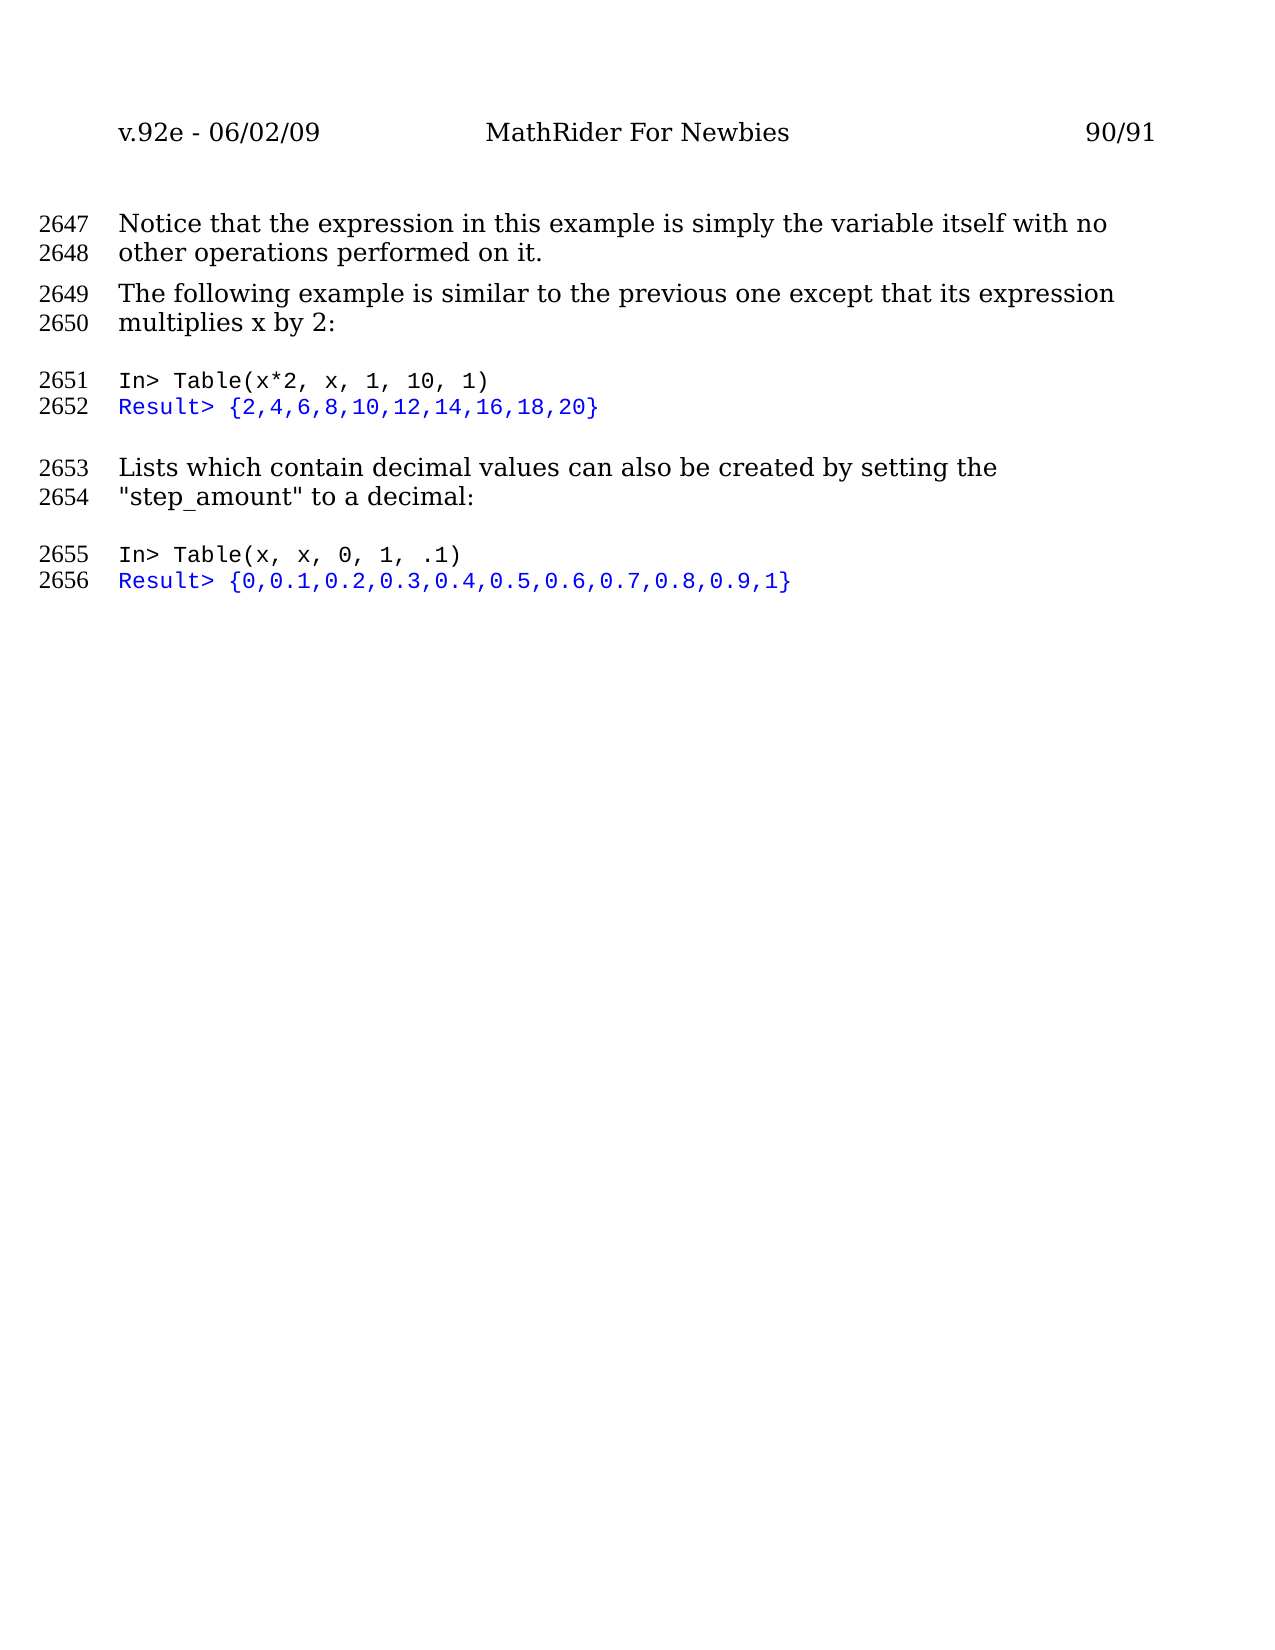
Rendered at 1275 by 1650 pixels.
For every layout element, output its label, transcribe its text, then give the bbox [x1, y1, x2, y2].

text Lists which contain decimal values can also be created by setting the "step_amount" to a decimal: [118, 453, 1157, 512]
text Result> {2,4,6,8,10,12,14,16,18,20} [118, 395, 1157, 421]
text Notice that the expression in this example is simply the variable itself with no other operations performed on it. [118, 209, 1157, 267]
text The following example is similar to the previous one except that its expression multiplies x by 2: [118, 279, 1157, 337]
text In> Table(x*2, x, 1, 10, 1) [118, 369, 1157, 395]
text Result> {0,0.1,0.2,0.3,0.4,0.5,0.6,0.7,0.8,0.9,1} [118, 569, 1157, 596]
text In> Table(x, x, 0, 1, .1) [118, 544, 1157, 569]
